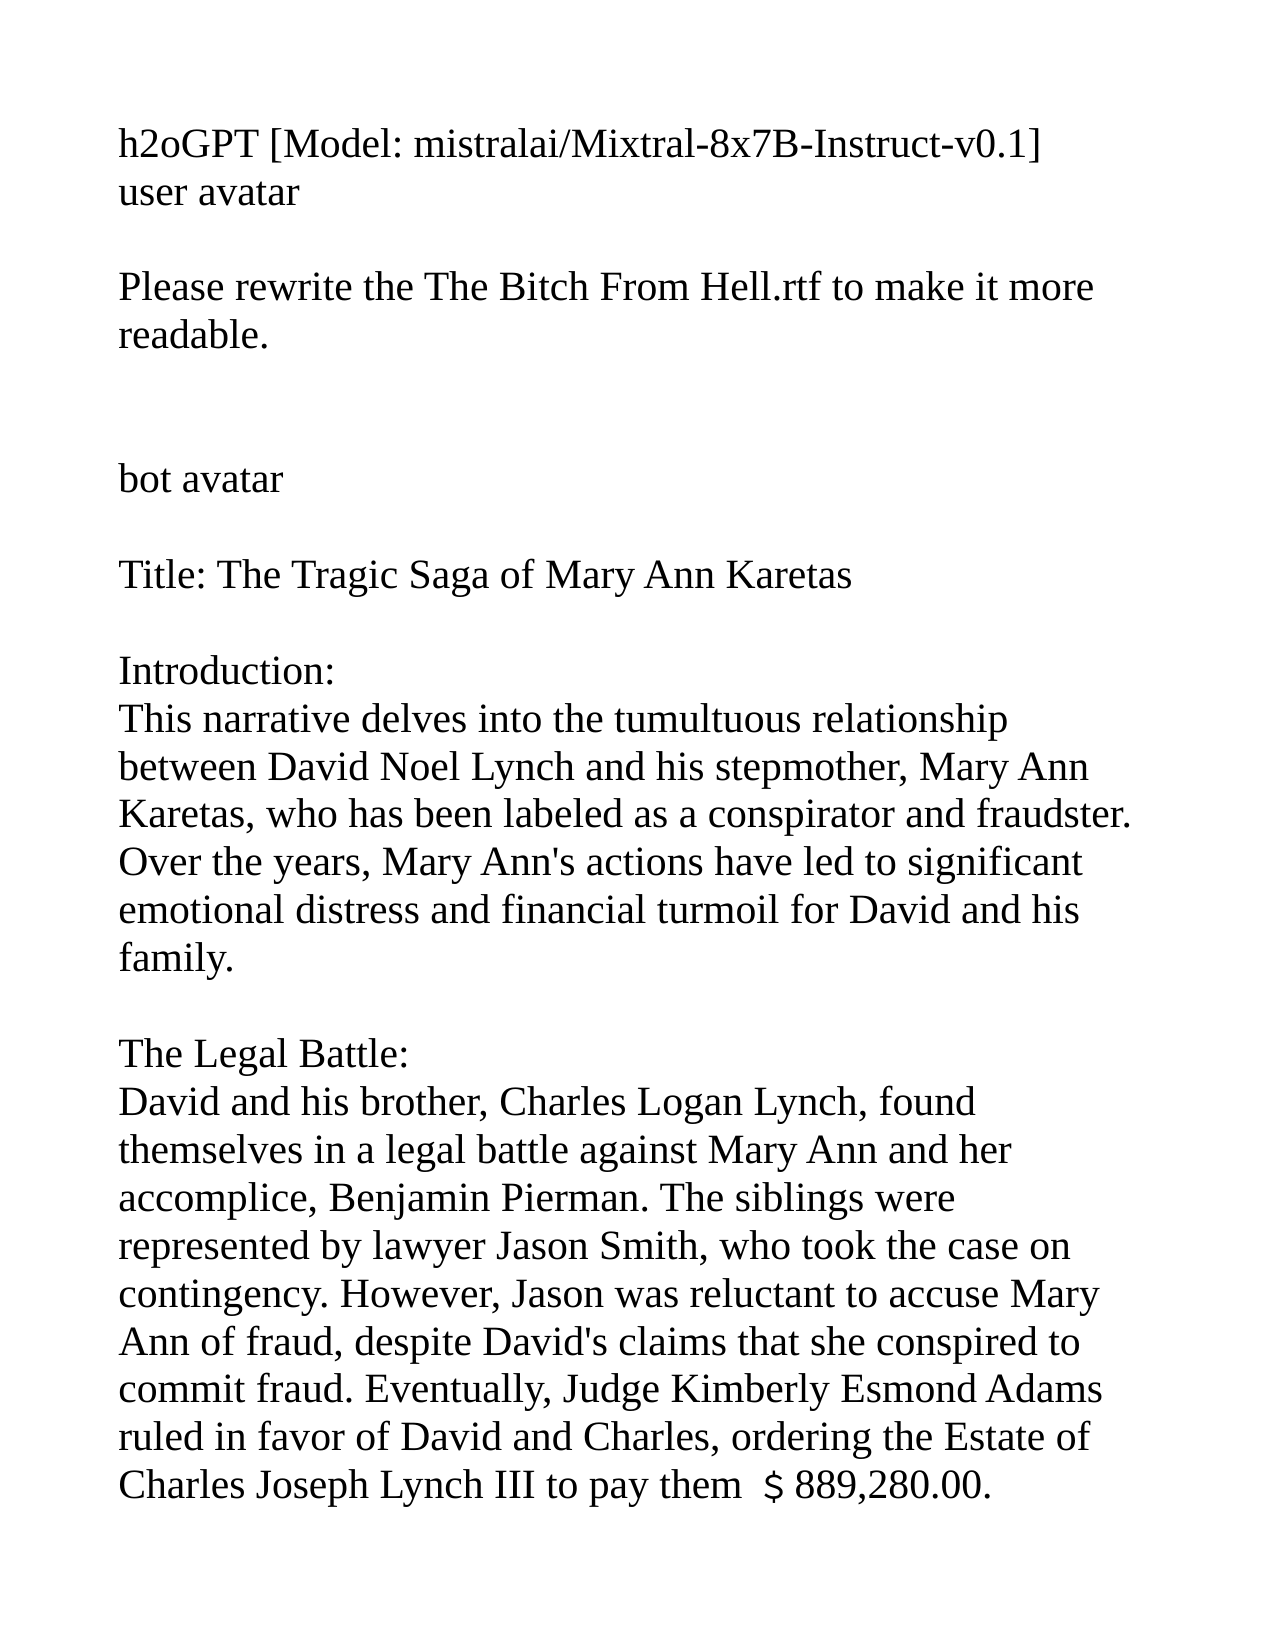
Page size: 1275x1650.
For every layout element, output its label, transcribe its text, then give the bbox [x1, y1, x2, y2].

text user avatar [118, 166, 1157, 214]
text This narrative delves into the tumultuous relationship between David Noel Lynch and his stepmother, Mary Ann Karetas, who has been labeled as a conspirator and fraudster. Over the years, Mary Ann's actions have led to significant emotional distress and financial turmoil for David and his family. [118, 693, 1157, 981]
text h2oGPT [Model: mistralai/Mixtral-8x7B-Instruct-v0.1] [118, 118, 1157, 166]
text Please rewrite the The Bitch From Hell.rtf to make it more readable. [118, 262, 1157, 358]
text David and his brother, Charles Logan Lynch, found themselves in a legal battle against Mary Ann and her accomplice, Benjamin Pierman. The siblings were represented by lawyer Jason Smith, who took the case on contingency. However, Jason was reluctant to accuse Mary Ann of fraud, despite David's claims that she conspired to commit fraud. Eventually, Judge Kimberly Esmond Adams ruled in favor of David and Charles, ordering the Estate of Charles Joseph Lynch III to pay them ﹩889,280.00. [118, 1076, 1157, 1508]
text The Legal Battle: [118, 1028, 1157, 1076]
text Introduction: [118, 645, 1157, 693]
text Title: The Tragic Saga of Mary Ann Karetas [118, 549, 1157, 597]
text bot avatar [118, 453, 1157, 501]
